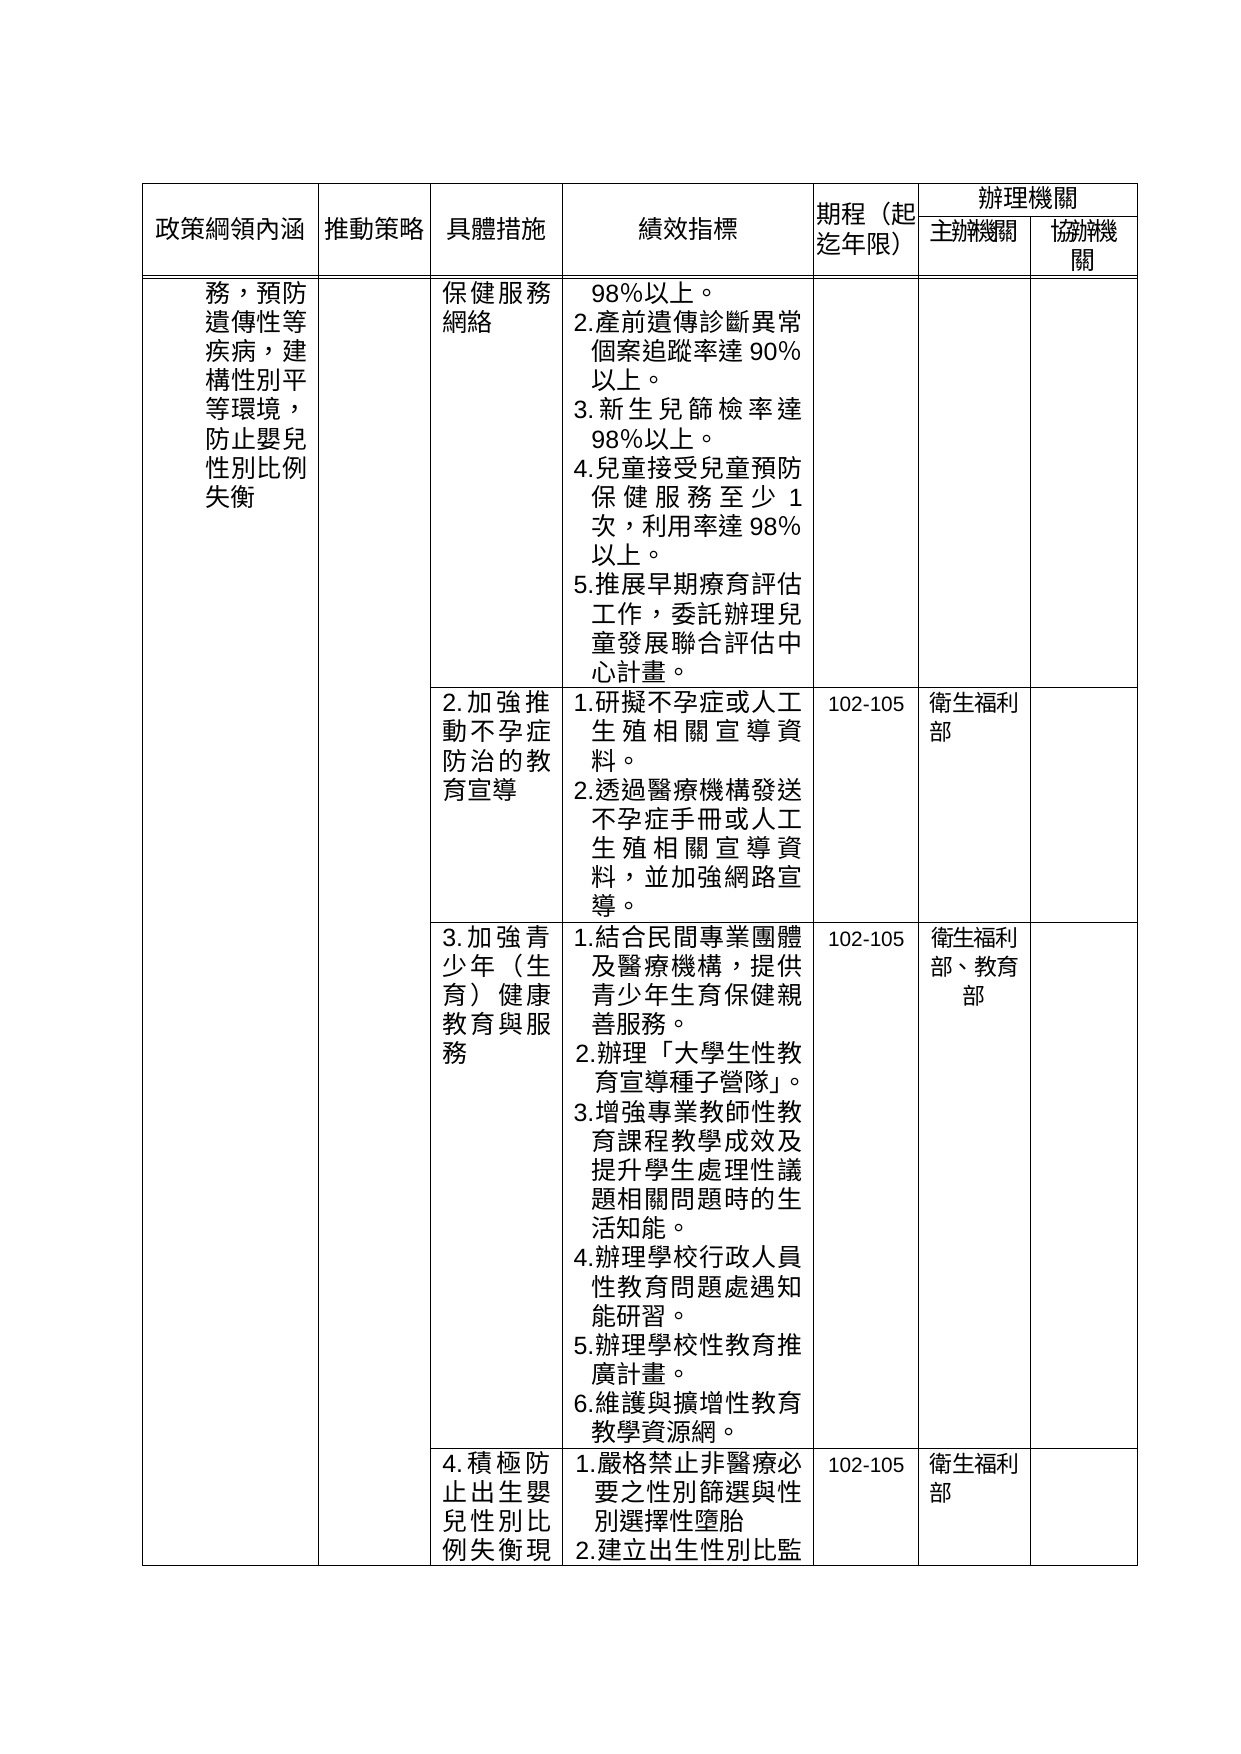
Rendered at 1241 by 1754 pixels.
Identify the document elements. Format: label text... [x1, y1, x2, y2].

table_header 期程（起迄年限） [814, 184, 918, 275]
table_header 辦理機關 [919, 184, 1137, 216]
table_cell [1031, 279, 1137, 687]
table_cell 102-105 [814, 688, 918, 922]
table_cell [1031, 1449, 1137, 1565]
table_cell [319, 279, 430, 1565]
table_cell 衛生福利部 [919, 1449, 1030, 1565]
table_header 政策綱領內涵 [143, 184, 318, 275]
table_cell 2.加強推動不孕症防治的教育宣導 [431, 688, 562, 922]
table_cell 102-105 [814, 1449, 918, 1565]
table_cell 98％以上。 2.產前遺傳診斷異常個案追蹤率達90％以上。 3.新生兒篩檢率達98％以上。 4.兒童接受兒童預防保健服務至少1次，利用率達98％以上。 5.推展早期療育評估工作，委託辦理兒童發展聯合評估中心計畫。 [563, 279, 813, 687]
table_cell 務，預防遺傳性等疾病，建構性別平等環境，防止嬰兒性別比例失衡 [143, 279, 318, 1565]
table_cell [1031, 688, 1137, 922]
table_cell 衛生福利部、教育部 [919, 923, 1030, 1448]
table_header 績效指標 [563, 184, 813, 275]
table_cell 1.研擬不孕症或人工生殖相關宣導資料。 2.透過醫療機構發送不孕症手冊或人工生殖相關宣導資料，並加強網路宣導。 [563, 688, 813, 922]
table_cell 4.積極防止出生嬰兒性別比例失衡現 [431, 1449, 562, 1565]
table_cell 協辦機關 [1031, 217, 1137, 275]
table_cell 1.結合民間專業團體及醫療機構，提供青少年生育保健親善服務。 2.辦理「大學生性教育宣導種子營隊」。 3.增強專業教師性教育課程教學成效及提升學生處理性議題相關問題時的生活知能。 4.辦理學校行政人員性教育問題處遇知能研習。 5.辦理學校性教育推廣計畫。 6.維護與擴增性教育教學資源網。 [563, 923, 813, 1448]
table_cell 保健服務網絡 [431, 279, 562, 687]
table_header 推動策略 [319, 184, 430, 275]
table_cell [814, 279, 918, 687]
table_header 具體措施 [431, 184, 562, 275]
table_cell 1.嚴格禁止非醫療必要之性別篩選與性別選擇性墮胎 2.建立出生性別比監 [563, 1449, 813, 1565]
table_cell 3.加強青少年（生育）健康教育與服務 [431, 923, 562, 1448]
table_cell 102-105 [814, 923, 918, 1448]
table_cell 主辦機關 [919, 217, 1030, 275]
table_cell [1031, 923, 1137, 1448]
table_cell [919, 279, 1030, 687]
table_cell 衛生福利部 [919, 688, 1030, 922]
